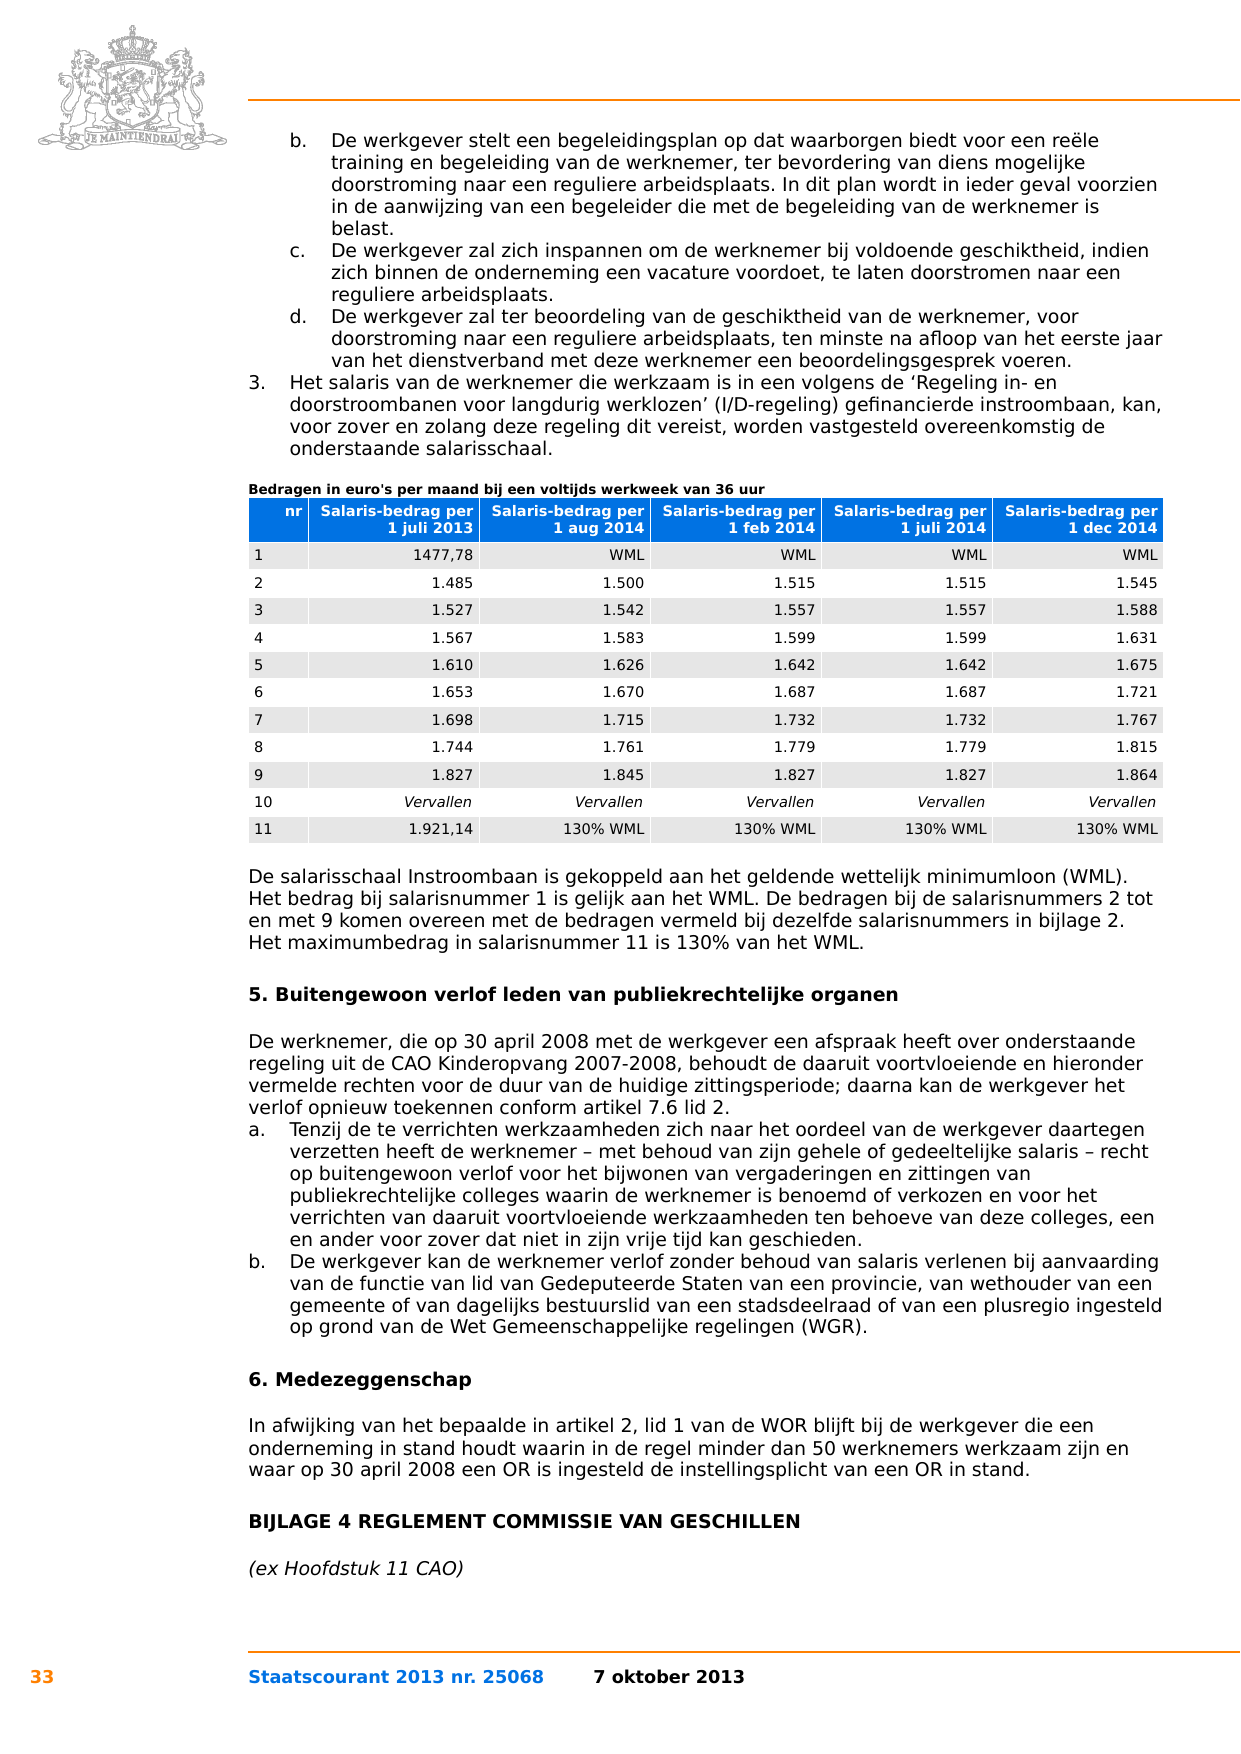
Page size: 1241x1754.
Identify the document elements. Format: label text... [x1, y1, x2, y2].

table_cell 130% WML [480, 817, 650, 843]
table_cell 6 [249, 680, 308, 706]
text De salarisschaal Instroombaan is gekoppeld aan het geldende wettelijk minimumloon (WML). [248, 866, 1163, 888]
table_cell 1.610 [309, 652, 479, 678]
table_cell Salaris-bedrag per 1 aug 2014 [480, 498, 650, 542]
table_cell 1.588 [993, 598, 1163, 624]
table_cell WML [480, 543, 650, 569]
table_cell 1.675 [993, 652, 1163, 678]
table_cell Vervallen [993, 789, 1163, 816]
table_cell 1.599 [822, 625, 992, 651]
table_cell 1.599 [651, 625, 821, 651]
table_cell 2 [249, 570, 308, 596]
table_cell 1.500 [480, 570, 650, 596]
table_cell 1.557 [822, 598, 992, 624]
table_cell 1.761 [480, 734, 650, 761]
table_cell 1.485 [309, 570, 479, 596]
table_cell 1477,78 [309, 543, 479, 569]
table_cell 1.732 [822, 707, 992, 733]
table_cell 4 [249, 625, 308, 651]
table_cell Salaris-bedrag per 1 dec 2014 [993, 498, 1163, 542]
subtitle 5. Buitengewoon verlof leden van publiekrechtelijke organen [248, 984, 1163, 1006]
text (ex Hoofdstuk 11 CAO) [248, 1558, 1163, 1580]
table_cell 1.515 [651, 570, 821, 596]
table_cell 1.626 [480, 652, 650, 678]
table_cell 1.845 [480, 762, 650, 788]
table_cell 130% WML [651, 817, 821, 843]
table_cell 1.744 [309, 734, 479, 761]
table_cell 1.721 [993, 680, 1163, 706]
table_cell nr [249, 498, 308, 542]
table_cell 1.557 [651, 598, 821, 624]
table_cell 130% WML [993, 817, 1163, 843]
table_cell Salaris-bedrag per 1 juli 2014 [822, 498, 992, 542]
table_cell 1.715 [480, 707, 650, 733]
table_cell 1.827 [822, 762, 992, 788]
text a. Tenzij de te verrichten werkzaamheden zich naar het oordeel van de werkgever daartegen verzetten heeft de werknemer – met behoud van zijn gehele of gedeeltelijke salaris – recht op buitengewoon verlof voor het bijwonen van vergaderingen en zittingen van publiekrechtelijke colleges waarin de werknemer is benoemd of verkozen en voor het verrichten van daaruit voortvloeiende werkzaamheden ten behoeve van deze colleges, een en ander voor zover dat niet in zijn vrije tijd kan geschieden. [248, 1119, 1163, 1251]
table_cell 1.921,14 [309, 817, 479, 843]
table_cell 1.642 [822, 652, 992, 678]
subtitle BIJLAGE 4 REGLEMENT COMMISSIE VAN GESCHILLEN [248, 1511, 1163, 1533]
text In afwijking van het bepaalde in artikel 2, lid 1 van de WOR blijft bij de werkgever die een onderneming in stand houdt waarin in de regel minder dan 50 werknemers werkzaam zijn en waar op 30 april 2008 een OR is ingesteld de instellingsplicht van een OR in stand. [248, 1415, 1163, 1481]
table_cell 1.515 [822, 570, 992, 596]
table_cell 1.687 [651, 680, 821, 706]
text Het bedrag bij salarisnummer 1 is gelijk aan het WML. De bedragen bij de salarisnummers 2 tot en met 9 komen overeen met de bedragen vermeld bij dezelfde salarisnummers in bijlage 2. Het maximumbedrag in salarisnummer 11 is 130% van het WML. [248, 888, 1163, 954]
table_cell 1.583 [480, 625, 650, 651]
table_cell Vervallen [651, 789, 821, 816]
table_cell 9 [249, 762, 308, 788]
table_cell 5 [249, 652, 308, 678]
table_cell 1.527 [309, 598, 479, 624]
table_cell WML [822, 543, 992, 569]
table_cell 1.631 [993, 625, 1163, 651]
table_header Bedragen in euro's per maand bij een voltijds werkweek van 36 uur [248, 481, 1163, 497]
table_cell 1.545 [993, 570, 1163, 596]
text b. De werkgever stelt een begeleidingsplan op dat waarborgen biedt voor een reële training en begeleiding van de werknemer, ter bevordering van diens mogelijke doorstroming naar een reguliere arbeidsplaats. In dit plan wordt in ieder geval voorzien in de aanwijzing van een begeleider die met de begeleiding van de werknemer is belast. [289, 130, 1163, 240]
picture [38, 25, 227, 150]
table_cell 8 [249, 734, 308, 761]
table_cell 1.864 [993, 762, 1163, 788]
table_cell WML [651, 543, 821, 569]
table_cell Vervallen [309, 789, 479, 816]
text c. De werkgever zal zich inspannen om de werknemer bij voldoende geschiktheid, indien zich binnen de onderneming een vacature voordoet, te laten doorstromen naar een reguliere arbeidsplaats. [289, 240, 1163, 306]
text De werknemer, die op 30 april 2008 met de werkgever een afspraak heeft over onderstaande regeling uit de CAO Kinderopvang 2007-2008, behoudt de daaruit voortvloeiende en hieronder vermelde rechten voor de duur van de huidige zittingsperiode; daarna kan de werkgever het verlof opnieuw toekennen conform artikel 7.6 lid 2. [248, 1031, 1163, 1119]
table_cell 1.567 [309, 625, 479, 651]
table_cell WML [993, 543, 1163, 569]
table_cell 7 [249, 707, 308, 733]
table_cell 3 [249, 598, 308, 624]
table_cell 130% WML [822, 817, 992, 843]
table_cell 1 [249, 543, 308, 569]
table_cell 1.827 [309, 762, 479, 788]
text b. De werkgever kan de werknemer verlof zonder behoud van salaris verlenen bij aanvaarding van de functie van lid van Gedeputeerde Staten van een provincie, van wethouder van een gemeente of van dagelijks bestuurslid van een stadsdeelraad of van een plusregio ingesteld op grond van de Wet Gemeenschappelijke regelingen (WGR). [248, 1251, 1163, 1338]
table_cell Salaris-bedrag per 1 feb 2014 [651, 498, 821, 542]
table_cell 1.767 [993, 707, 1163, 733]
table_cell 1.815 [993, 734, 1163, 761]
table_cell 1.779 [651, 734, 821, 761]
table_cell Salaris-bedrag per 1 juli 2013 [309, 498, 479, 542]
table_cell 10 [249, 789, 308, 816]
table_cell 1.653 [309, 680, 479, 706]
table_cell 11 [249, 817, 308, 843]
table_cell 1.779 [822, 734, 992, 761]
table_cell 1.827 [651, 762, 821, 788]
table_cell Vervallen [822, 789, 992, 816]
table_cell Vervallen [480, 789, 650, 816]
table_cell 1.642 [651, 652, 821, 678]
table_cell 1.698 [309, 707, 479, 733]
table_cell 1.542 [480, 598, 650, 624]
table_cell 1.687 [822, 680, 992, 706]
subtitle 6. Medezeggenschap [248, 1368, 1163, 1390]
table_cell 1.732 [651, 707, 821, 733]
text 3. Het salaris van de werknemer die werkzaam is in een volgens de ‘Regeling in- en doorstroombanen voor langdurig werklozen’ (I/D-regeling) gefinancierde instroombaan, kan, voor zover en zolang deze regeling dit vereist, worden vastgesteld overeenkomstig de onderstaande salarisschaal. [248, 372, 1163, 459]
table_cell 1.670 [480, 680, 650, 706]
text d. De werkgever zal ter beoordeling van de geschiktheid van de werknemer, voor doorstroming naar een reguliere arbeidsplaats, ten minste na afloop van het eerste jaar van het dienstverband met deze werknemer een beoordelingsgesprek voeren. [289, 306, 1163, 372]
